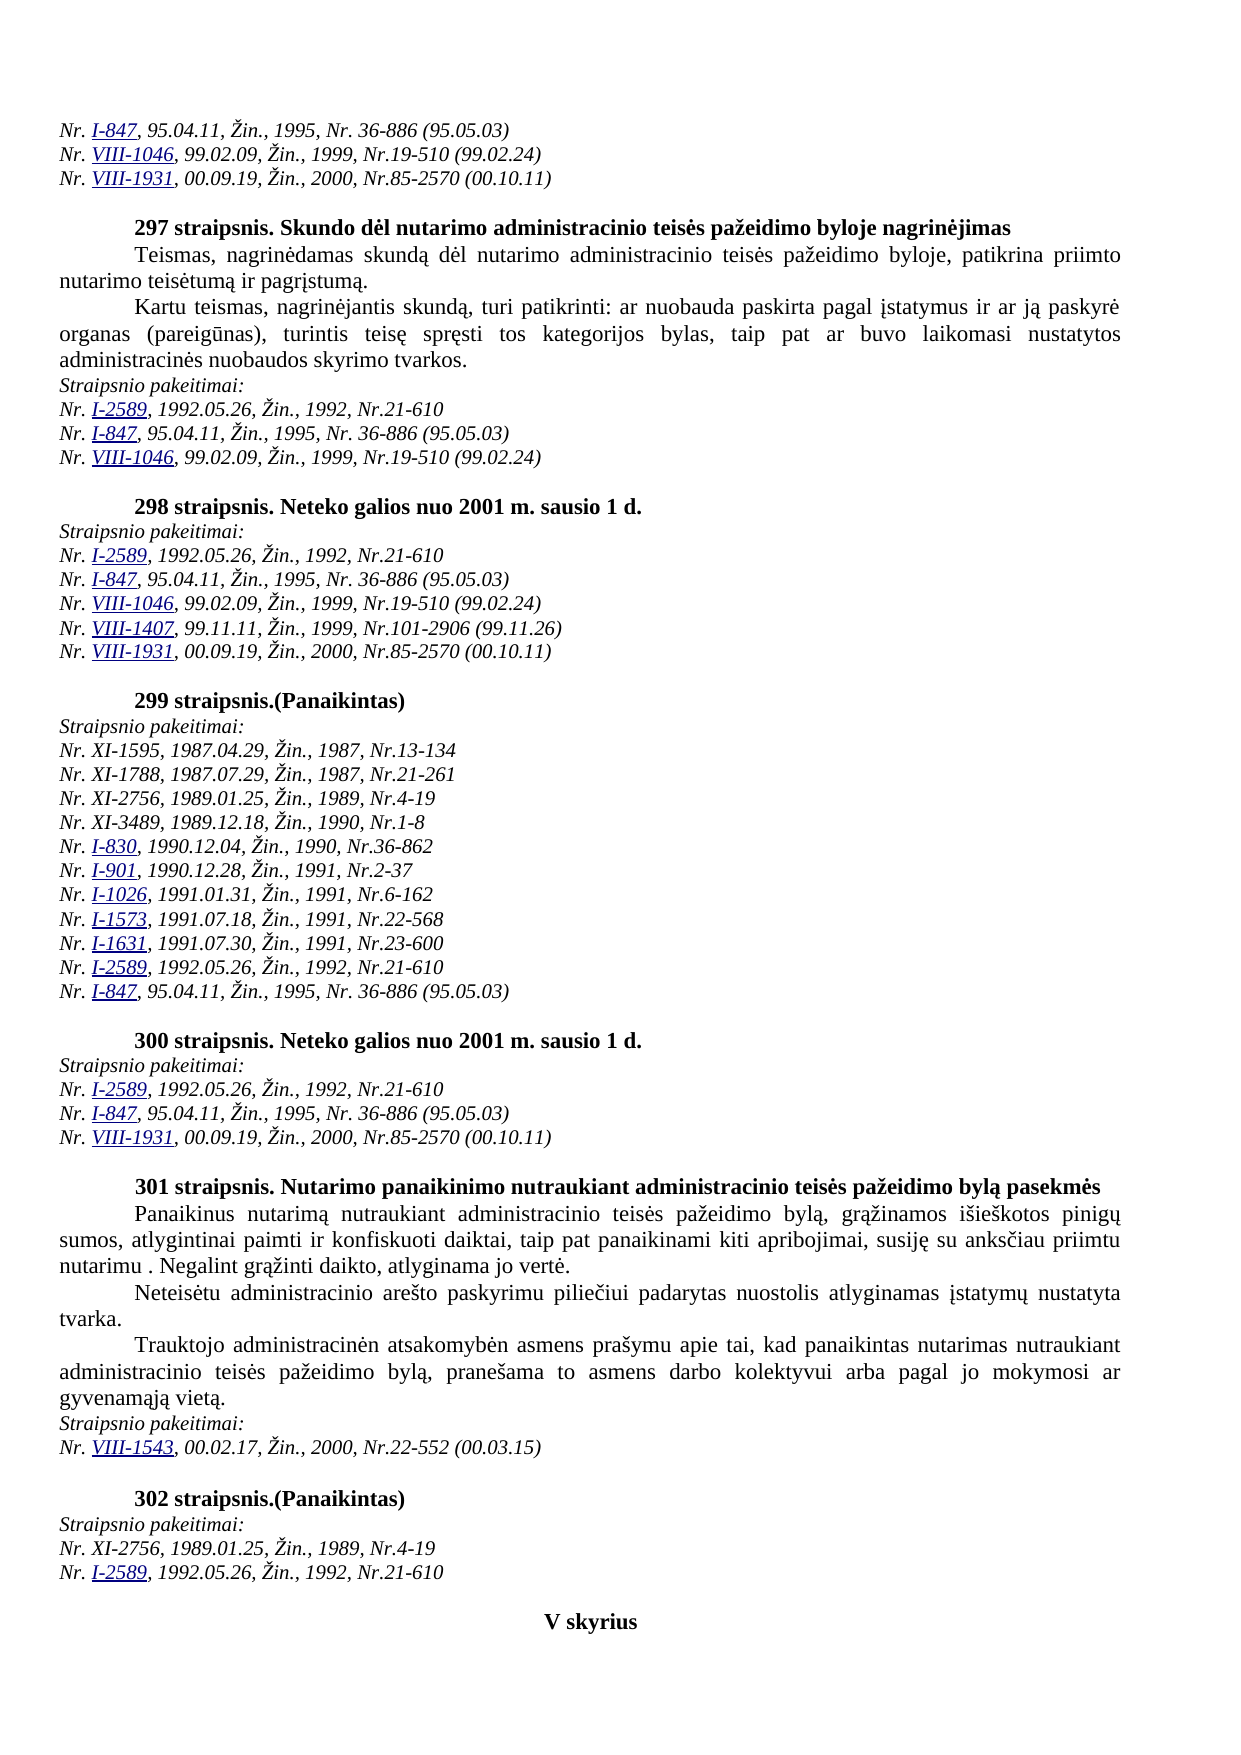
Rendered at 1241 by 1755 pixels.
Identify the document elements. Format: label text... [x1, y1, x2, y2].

text Nr. XI-1788, 1987.07.29, Žin., 1987, Nr.21-261 [59, 762, 1122, 786]
text Nr. I-847, 95.04.11, Žin., 1995, Nr. 36-886 (95.05.03) [59, 979, 1122, 1003]
text Nr. I-2589, 1992.05.26, Žin., 1992, Nr.21-610 [59, 1559, 1122, 1584]
text Straipsnio pakeitimai: [59, 1053, 1122, 1077]
text Nr. I-2589, 1992.05.26, Žin., 1992, Nr.21-610 [59, 954, 1122, 979]
text Nr. I-2589, 1992.05.26, Žin., 1992, Nr.21-610 [59, 397, 1122, 421]
text Kartu teismas, nagrinėjantis skundą, turi patikrinti: ar nuobauda paskirta pagal įstatymus ir ar ją paskyrė organas (pareigūnas), turintis teisę spręsti tos kategorijos bylas, taip pat ar buvo laikomasi nustatytos administracinės nuobaudos skyrimo tvarkos. [59, 293, 1122, 372]
text Neteisėtu administracinio arešto paskyrimu piliečiui padarytas nuostolis atlyginamas įstatymų nustatyta tvarka. [59, 1279, 1122, 1332]
text Nr. XI-1595, 1987.04.29, Žin., 1987, Nr.13-134 [59, 738, 1122, 762]
text Straipsnio pakeitimai: [59, 1411, 1122, 1435]
text Nr. VIII-1931, 00.09.19, Žin., 2000, Nr.85-2570 (00.10.11) [59, 166, 1122, 190]
text Nr. XI-2756, 1989.01.25, Žin., 1989, Nr.4-19 [59, 1536, 1122, 1559]
text Nr. VIII-1931, 00.09.19, Žin., 2000, Nr.85-2570 (00.10.11) [59, 1125, 1122, 1149]
text Nr. I-830, 1990.12.04, Žin., 1990, Nr.36-862 [59, 834, 1122, 858]
text Nr. I-901, 1990.12.28, Žin., 1991, Nr.2-37 [59, 858, 1122, 882]
text Nr. I-847, 95.04.11, Žin., 1995, Nr. 36-886 (95.05.03) [59, 421, 1122, 445]
text Nr. I-847, 95.04.11, Žin., 1995, Nr. 36-886 (95.05.03) [59, 1101, 1122, 1125]
text Nr. VIII-1543, 00.02.17, Žin., 2000, Nr.22-552 (00.03.15) [59, 1435, 1122, 1459]
text Nr. VIII-1046, 99.02.09, Žin., 1999, Nr.19-510 (99.02.24) [59, 142, 1122, 166]
text Nr. I-2589, 1992.05.26, Žin., 1992, Nr.21-610 [59, 1077, 1122, 1101]
text Nr. VIII-1931, 00.09.19, Žin., 2000, Nr.85-2570 (00.10.11) [59, 639, 1122, 663]
text Nr. I-1573, 1991.07.18, Žin., 1991, Nr.22-568 [59, 906, 1122, 931]
text Nr. I-1631, 1991.07.30, Žin., 1991, Nr.23-600 [59, 931, 1122, 954]
text Panaikinus nutarimą nutraukiant administracinio teisės pažeidimo bylą, grąžinamos išieškotos pinigų sumos, atlygintinai paimti ir konfiskuoti daiktai, taip pat panaikinami kiti apribojimai, susiję su anksčiau priimtu nutarimu . Negalint grąžinti daikto, atlyginama jo vertė. [59, 1200, 1122, 1279]
text Nr. I-2589, 1992.05.26, Žin., 1992, Nr.21-610 [59, 543, 1122, 567]
text Nr. I-847, 95.04.11, Žin., 1995, Nr. 36-886 (95.05.03) [59, 567, 1122, 591]
text Nr. XI-3489, 1989.12.18, Žin., 1990, Nr.1-8 [59, 810, 1122, 834]
text Nr. I-847, 95.04.11, Žin., 1995, Nr. 36-886 (95.05.03) [59, 118, 1122, 142]
text Nr. VIII-1046, 99.02.09, Žin., 1999, Nr.19-510 (99.02.24) [59, 445, 1122, 469]
text 298 straipsnis. Neteko galios nuo 2001 m. sausio 1 d. [59, 493, 1122, 519]
text Nr. I-1026, 1991.01.31, Žin., 1991, Nr.6-162 [59, 882, 1122, 906]
text Straipsnio pakeitimai: [59, 714, 1122, 738]
text Straipsnio pakeitimai: [59, 519, 1122, 543]
text 299 straipsnis.(Panaikintas) [59, 688, 1122, 714]
text Nr. VIII-1407, 99.11.11, Žin., 1999, Nr.101-2906 (99.11.26) [59, 615, 1122, 639]
text 297 straipsnis. Skundo dėl nutarimo administracinio teisės pažeidimo byloje nagrinėjimas [134, 214, 1122, 241]
text Teismas, nagrinėdamas skundą dėl nutarimo administracinio teisės pažeidimo byloje, patikrina priimto nutarimo teisėtumą ir pagrįstumą. [59, 241, 1122, 293]
text Nr. XI-2756, 1989.01.25, Žin., 1989, Nr.4-19 [59, 786, 1122, 810]
text Nr. VIII-1046, 99.02.09, Žin., 1999, Nr.19-510 (99.02.24) [59, 591, 1122, 615]
text 301 straipsnis. Nutarimo panaikinimo nutraukiant administracinio teisės pažeidimo bylą pasekmės [134, 1173, 1122, 1200]
text Trauktojo administracinėn atsakomybėn asmens prašymu apie tai, kad panaikintas nutarimas nutraukiant administracinio teisės pažeidimo bylą, pranešama to asmens darbo kolektyvui arba pagal jo mokymosi ar gyvenamąją vietą. [59, 1332, 1122, 1411]
text V skyrius [59, 1608, 1122, 1634]
text 302 straipsnis.(Panaikintas) [59, 1485, 1122, 1511]
text Straipsnio pakeitimai: [59, 372, 1122, 397]
text Straipsnio pakeitimai: [59, 1511, 1122, 1536]
text 300 straipsnis. Neteko galios nuo 2001 m. sausio 1 d. [59, 1027, 1122, 1053]
